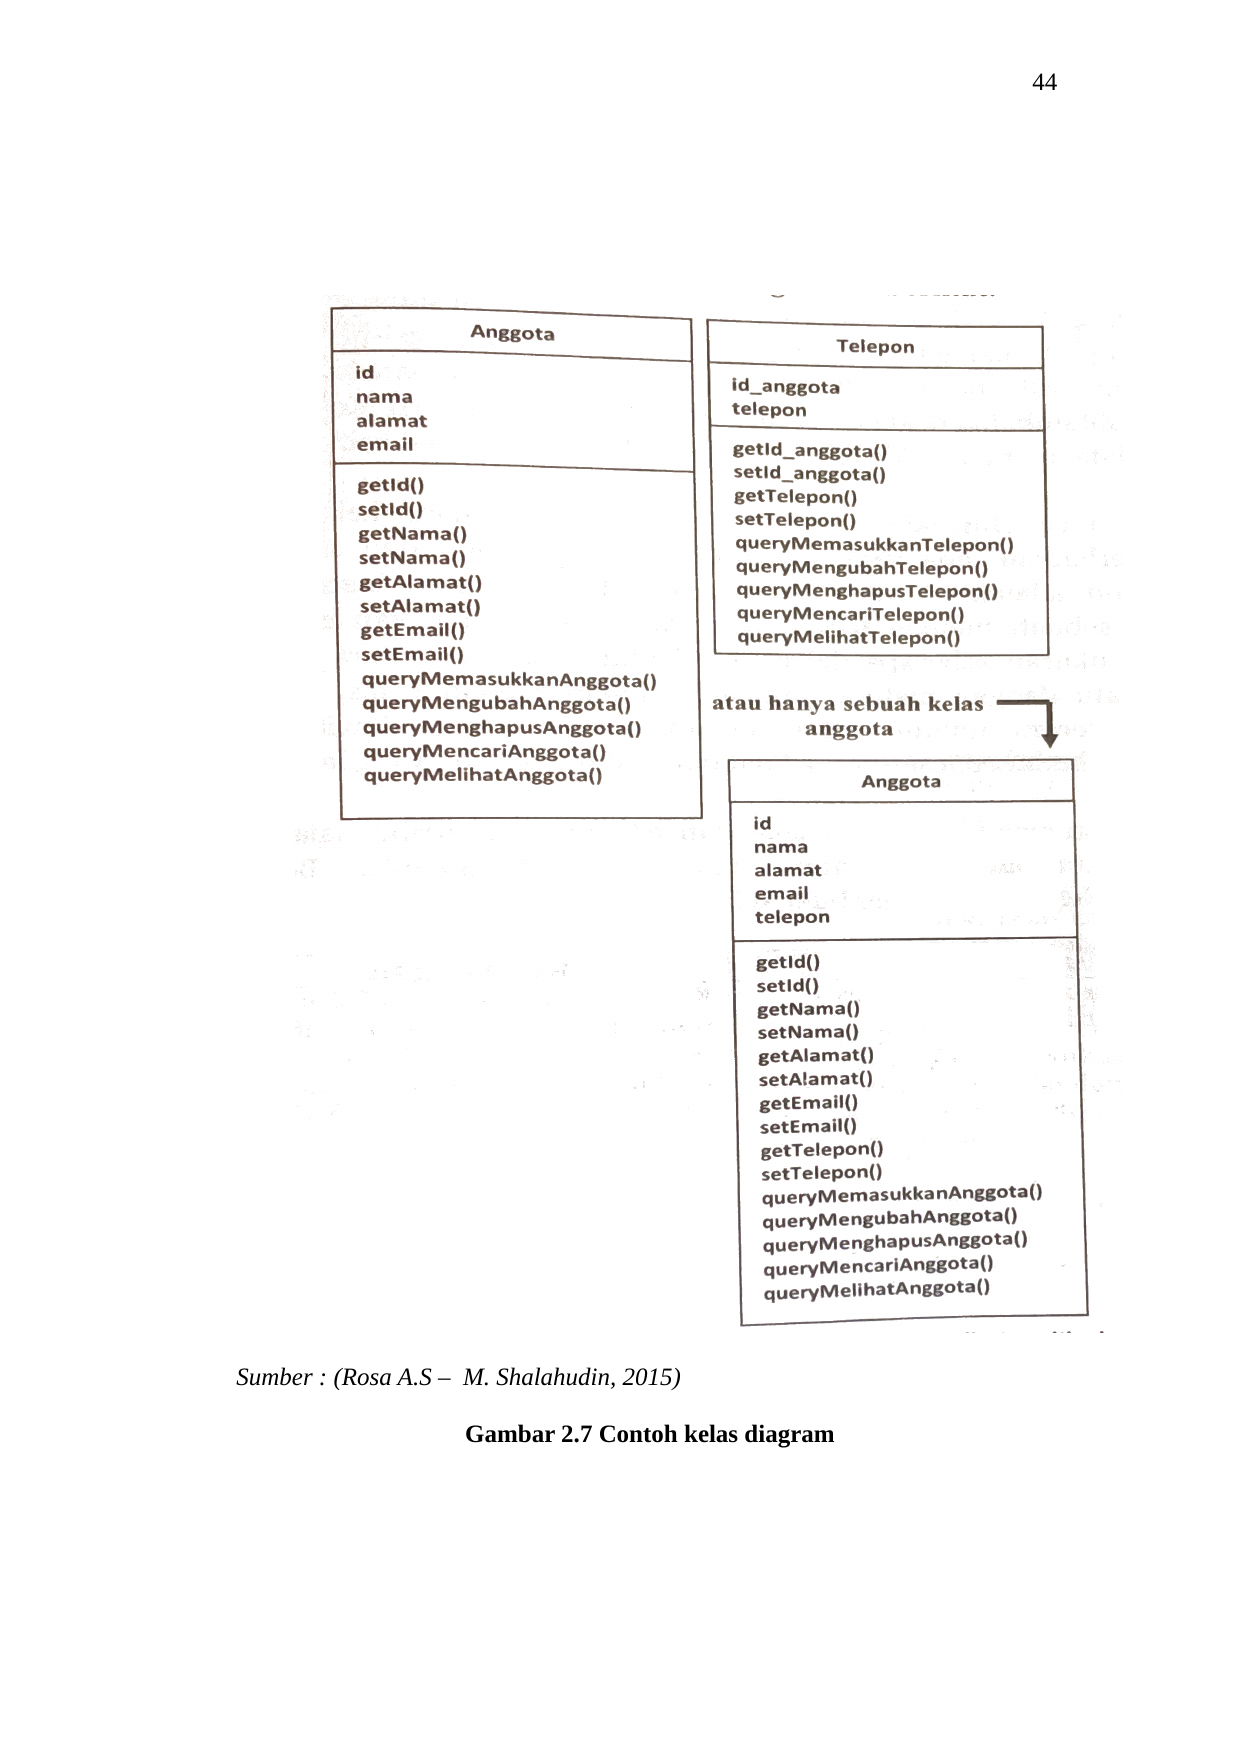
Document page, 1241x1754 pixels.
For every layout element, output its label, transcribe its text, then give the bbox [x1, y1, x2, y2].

text Sumber : (Rosa A.S – M. Shalahudin, 2015) [236, 1362, 1063, 1390]
text Gambar 2.7 Contoh kelas diagram [236, 1419, 1063, 1448]
picture [295, 295, 1123, 1333]
